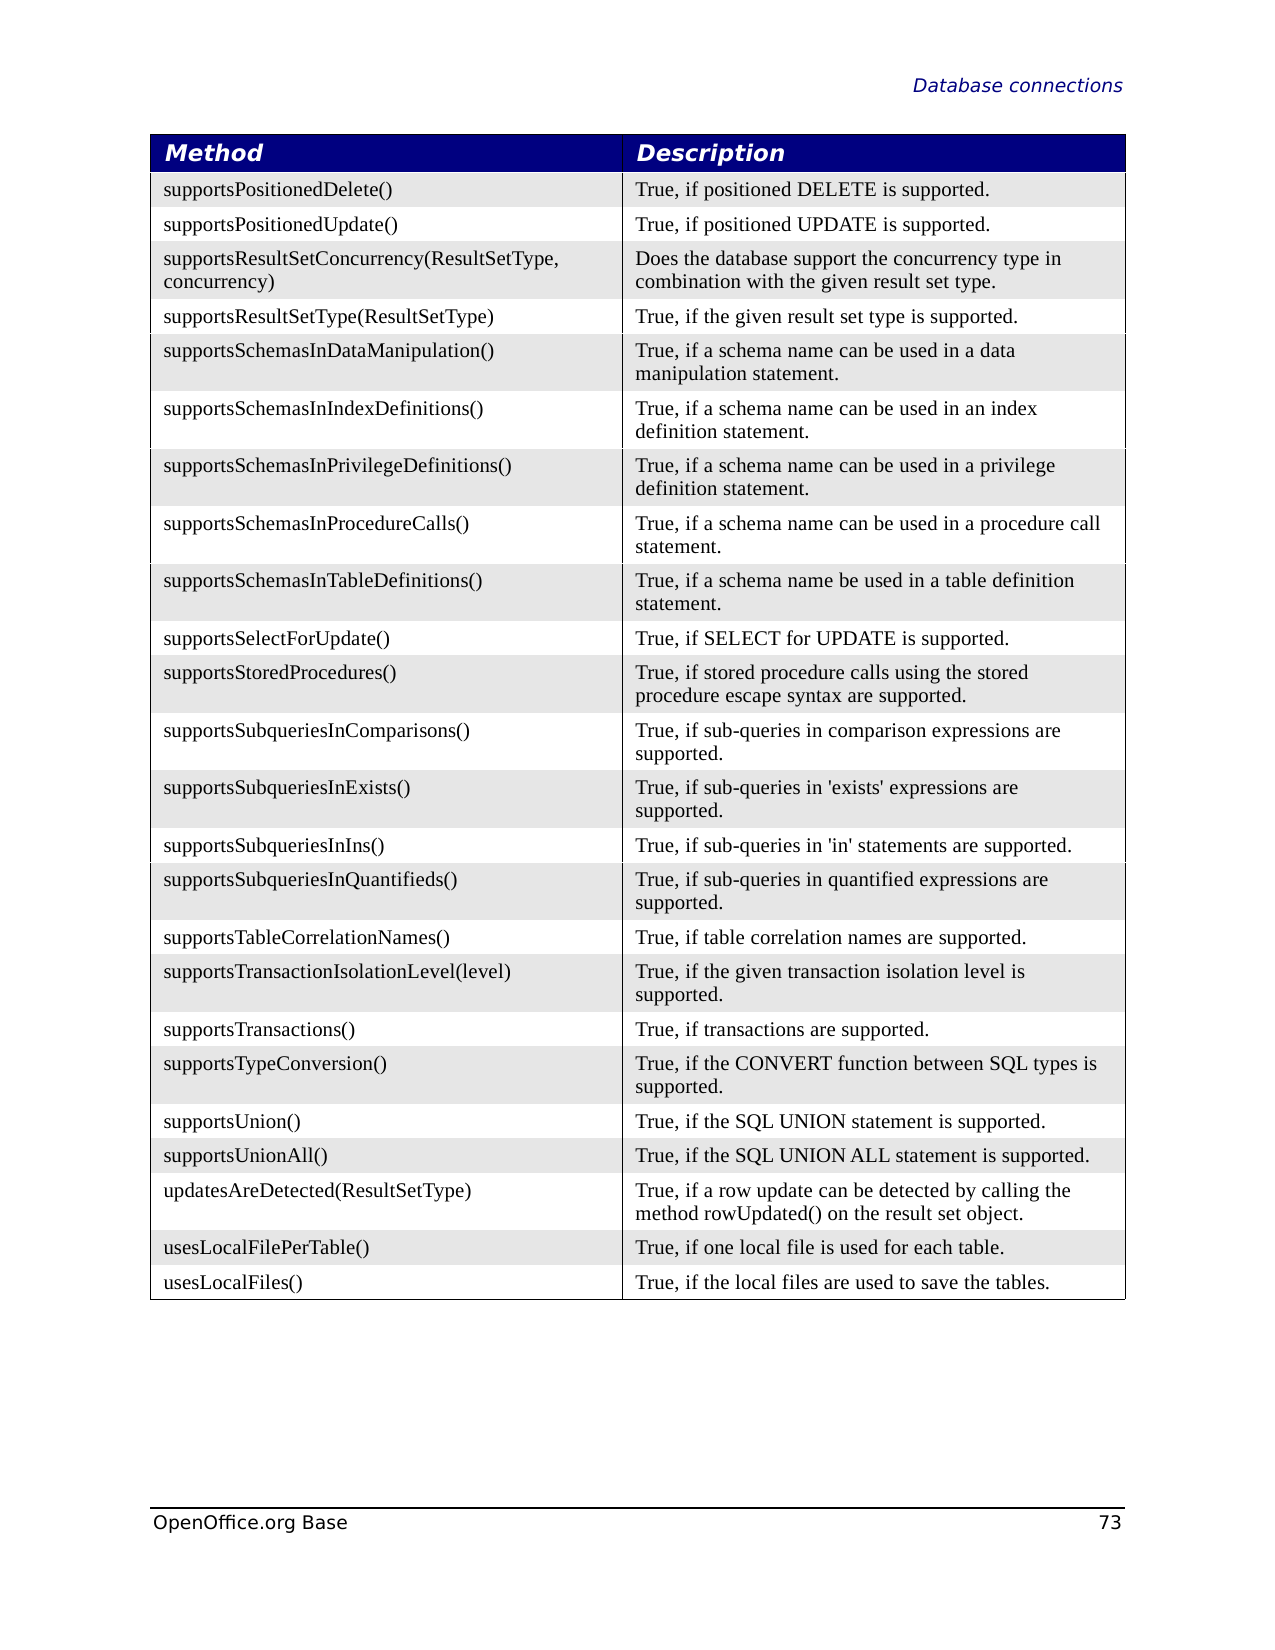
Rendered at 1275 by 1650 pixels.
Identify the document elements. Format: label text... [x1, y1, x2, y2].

table_cell True, if a schema name can be used in a procedure call statement. [623, 506, 1125, 563]
table_cell supportsTypeConversion() [151, 1046, 622, 1104]
table_cell usesLocalFiles() [151, 1265, 622, 1299]
table_cell supportsTransactions() [151, 1012, 622, 1046]
table_cell True, if the CONVERT function between SQL types is supported. [623, 1046, 1125, 1104]
table_cell True, if a row update can be detected by calling the method rowUpdated() on the result set object. [623, 1173, 1125, 1230]
table_cell usesLocalFilePerTable() [151, 1230, 622, 1265]
table_cell supportsSubqueriesInIns() [151, 828, 622, 862]
table_cell supportsSchemasInIndexDefinitions() [151, 391, 622, 448]
table_cell True, if SELECT for UPDATE is supported. [623, 621, 1125, 655]
table_cell supportsTransactionIsolationLevel(level) [151, 954, 622, 1012]
table_cell True, if the given result set type is supported. [623, 299, 1125, 333]
table_cell True, if the SQL UNION statement is supported. [623, 1104, 1125, 1138]
table_cell supportsStoredProcedures() [151, 655, 622, 713]
table_cell True, if a schema name can be used in a privilege definition statement. [623, 449, 1125, 506]
table_header Method [151, 135, 622, 172]
table_cell supportsSchemasInProcedureCalls() [151, 506, 622, 563]
table_cell supportsSchemasInDataManipulation() [151, 334, 622, 391]
table_cell True, if positioned DELETE is supported. [623, 173, 1125, 207]
table_cell supportsSelectForUpdate() [151, 621, 622, 655]
table_cell True, if a schema name can be used in an index definition statement. [623, 391, 1125, 448]
table_cell supportsUnionAll() [151, 1138, 622, 1173]
table_cell True, if sub-queries in 'exists' expressions are supported. [623, 770, 1125, 828]
table_cell Does the database support the concurrency type in combination with the given result set type. [623, 241, 1125, 299]
table_cell True, if a schema name can be used in a data manipulation statement. [623, 334, 1125, 391]
table_cell supportsPositionedUpdate() [151, 207, 622, 241]
table_cell supportsSubqueriesInExists() [151, 770, 622, 828]
table_cell True, if sub-queries in quantified expressions are supported. [623, 863, 1125, 920]
table_cell supportsSchemasInPrivilegeDefinitions() [151, 449, 622, 506]
table_cell supportsUnion() [151, 1104, 622, 1138]
table_cell supportsSubqueriesInComparisons() [151, 713, 622, 770]
table_header Description [623, 135, 1125, 172]
table_cell True, if stored procedure calls using the stored procedure escape syntax are supported. [623, 655, 1125, 713]
table_cell True, if a schema name be used in a table definition statement. [623, 564, 1125, 621]
table_cell True, if the SQL UNION ALL statement is supported. [623, 1138, 1125, 1173]
table_cell supportsResultSetType(ResultSetType) [151, 299, 622, 333]
table_cell True, if sub-queries in comparison expressions are supported. [623, 713, 1125, 770]
table_cell supportsSchemasInTableDefinitions() [151, 564, 622, 621]
table_cell True, if the local files are used to save the tables. [623, 1265, 1125, 1299]
table_cell True, if transactions are supported. [623, 1012, 1125, 1046]
table_cell True, if positioned UPDATE is supported. [623, 207, 1125, 241]
table_cell supportsSubqueriesInQuantifieds() [151, 863, 622, 920]
table_cell True, if sub-queries in 'in' statements are supported. [623, 828, 1125, 862]
table_cell True, if table correlation names are supported. [623, 920, 1125, 954]
table_cell True, if one local file is used for each table. [623, 1230, 1125, 1265]
table_cell supportsPositionedDelete() [151, 173, 622, 207]
table_cell supportsTableCorrelationNames() [151, 920, 622, 954]
table_cell updatesAreDetected(ResultSetType) [151, 1173, 622, 1230]
table_cell True, if the given transaction isolation level is supported. [623, 954, 1125, 1012]
table_cell supportsResultSetConcurrency(ResultSetType, concurrency) [151, 241, 622, 299]
